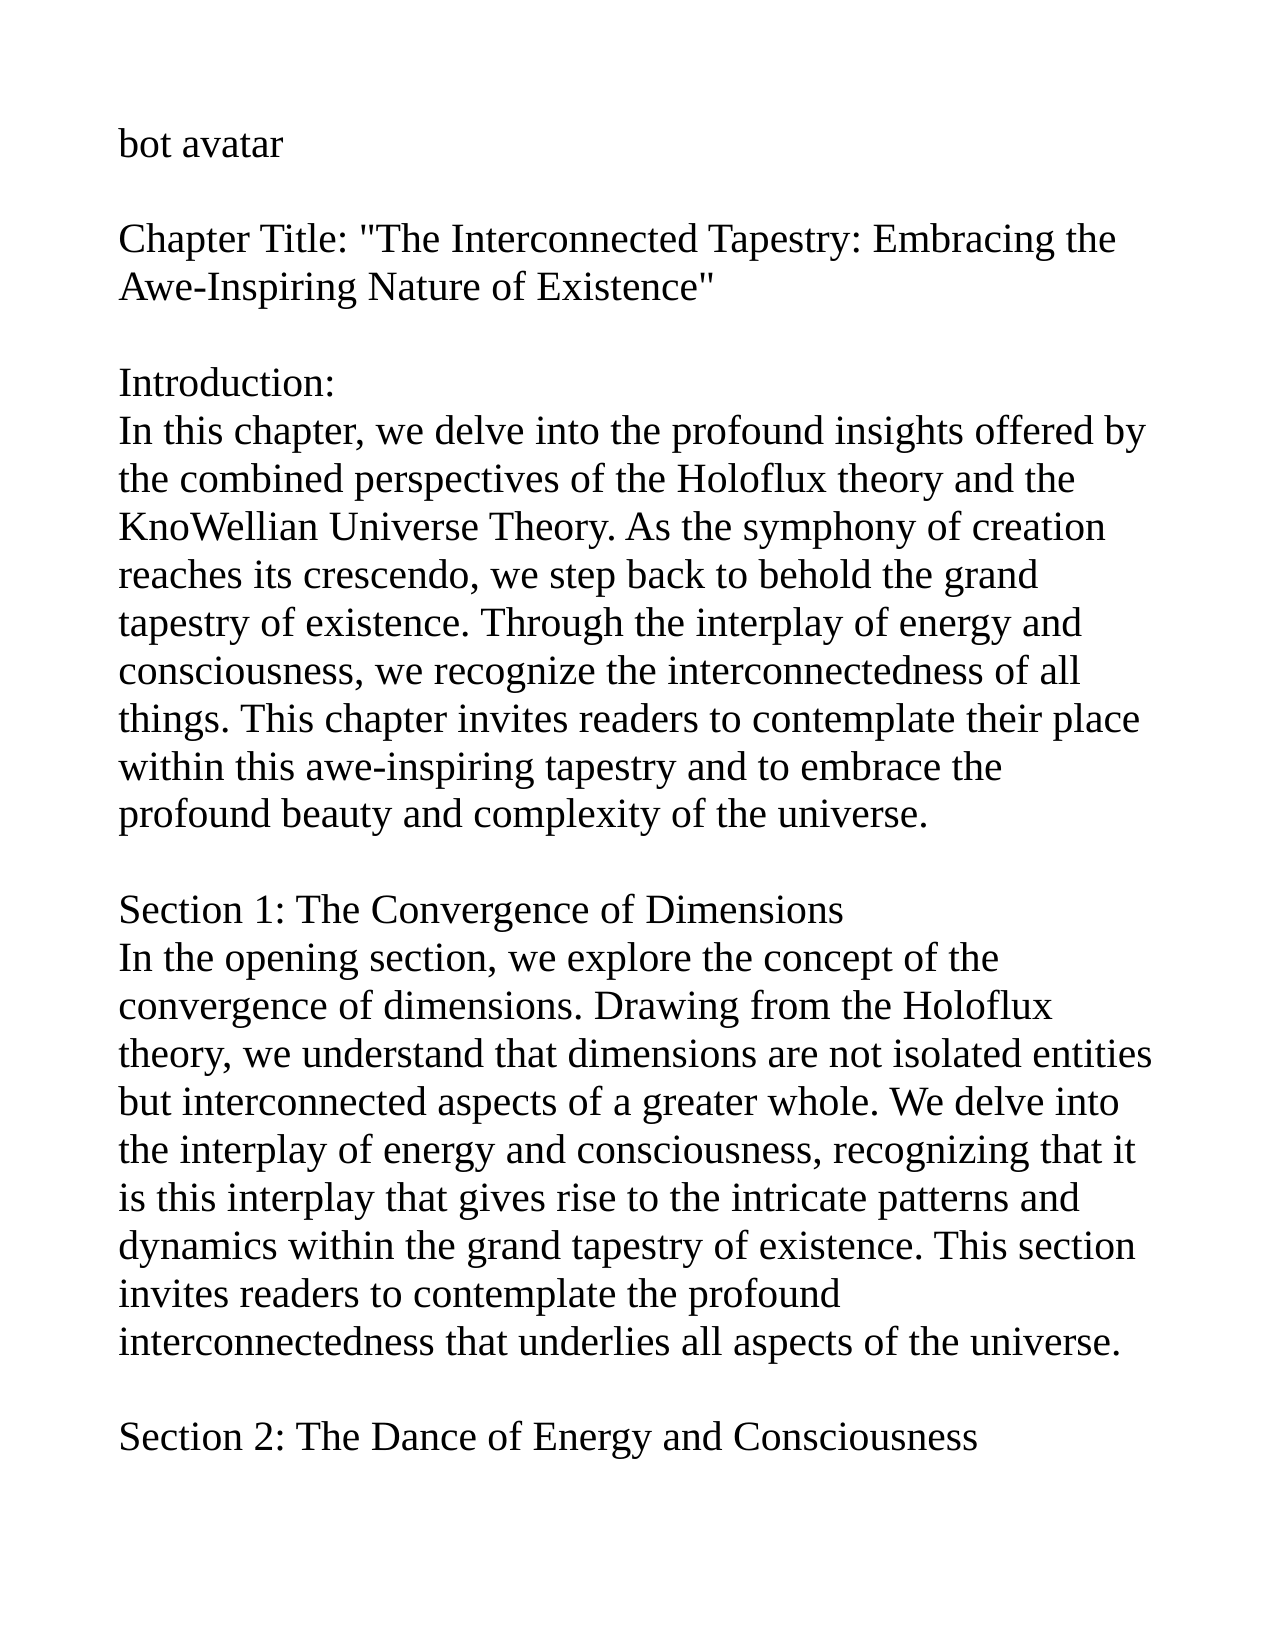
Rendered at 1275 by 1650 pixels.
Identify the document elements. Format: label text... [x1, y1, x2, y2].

text In this chapter, we delve into the profound insights offered by the combined perspectives of the Holoflux theory and the KnoWellian Universe Theory. As the symphony of creation reaches its crescendo, we step back to behold the grand tapestry of existence. Through the interplay of energy and consciousness, we recognize the interconnectedness of all things. This chapter invites readers to contemplate their place within this awe-inspiring tapestry and to embrace the profound beauty and complexity of the universe. [118, 406, 1157, 837]
text bot avatar [118, 118, 1157, 166]
text Introduction: [118, 358, 1157, 406]
text Section 2: The Dance of Energy and Consciousness [118, 1412, 1157, 1460]
text Section 1: The Convergence of Dimensions [118, 885, 1157, 933]
text Chapter Title: "The Interconnected Tapestry: Embracing the Awe-Inspiring Nature of Existence" [118, 214, 1157, 310]
text In the opening section, we explore the concept of the convergence of dimensions. Drawing from the Holoflux theory, we understand that dimensions are not isolated entities but interconnected aspects of a greater whole. We delve into the interplay of energy and consciousness, recognizing that it is this interplay that gives rise to the intricate patterns and dynamics within the grand tapestry of existence. This section invites readers to contemplate the profound interconnectedness that underlies all aspects of the universe. [118, 933, 1157, 1364]
